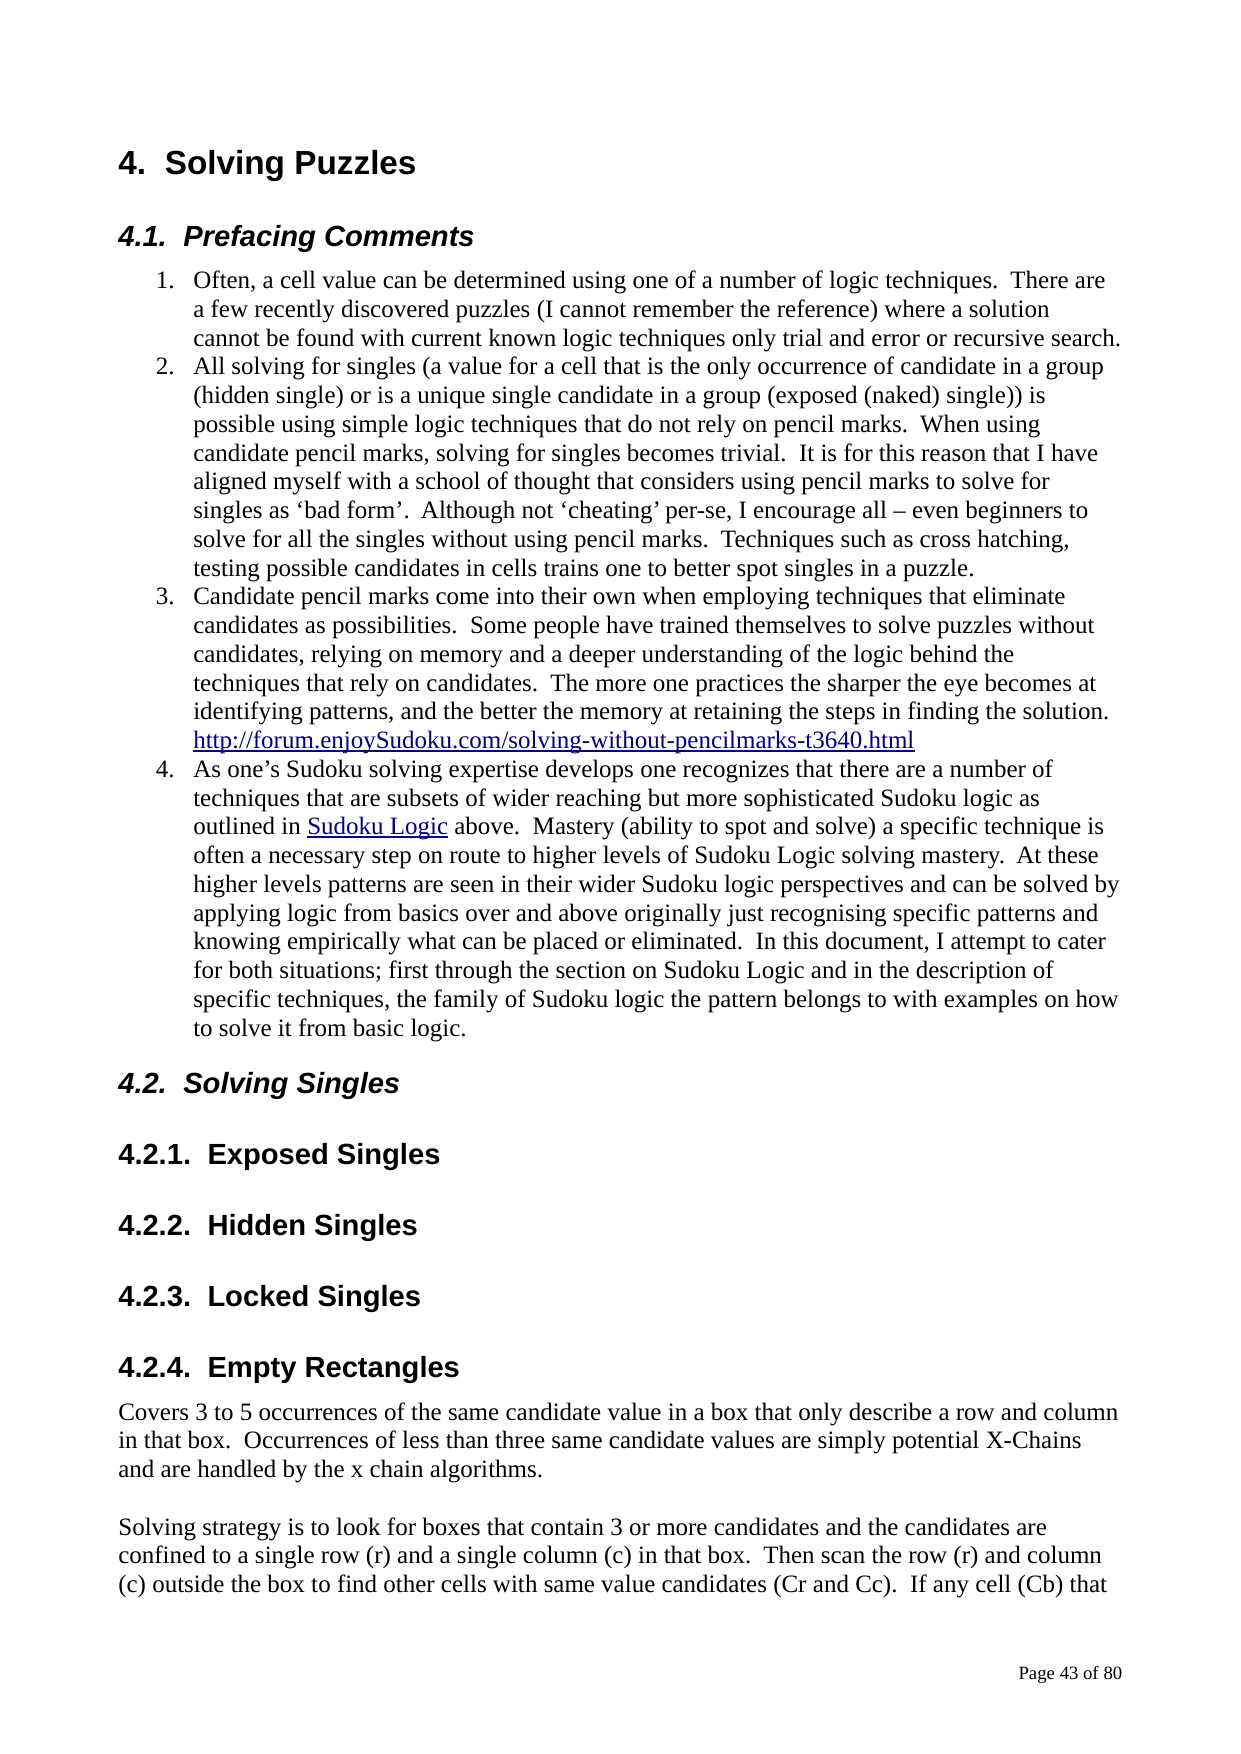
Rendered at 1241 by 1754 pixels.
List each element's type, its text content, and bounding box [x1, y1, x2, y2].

subtitle Solving Singles [118, 1066, 1122, 1100]
text Solving strategy is to look for boxes that contain 3 or more candidates and the candidates are confined to a single row (r) and a single column (c) in that box. Then scan the row (r) and column (c) outside the box to find other cells with same value candidates (Cr and Cc). If any cell (Cb) that [118, 1512, 1122, 1598]
subtitle Hidden Singles [118, 1208, 1122, 1242]
list As one’s Sudoku solving expertise develops one recognizes that there are a number of techniques that are subsets of wider reaching but more sophisticated Sudoku logic as outlined in Sudoku Logic above. Mastery (ability to spot and solve) a specific technique is often a necessary step on route to higher levels of Sudoku Logic solving mastery. At these higher levels patterns are seen in their wider Sudoku logic perspectives and can be solved by applying logic from basics over and above originally just recognising specific patterns and knowing empirically what can be placed or eliminated. In this document, I attempt to cater for both situations; first through the section on Sudoku Logic and in the description of specific techniques, the family of Sudoku logic the pattern belongs to with examples on how to solve it from basic logic. [156, 754, 1122, 1041]
subtitle Exposed Singles [118, 1137, 1122, 1171]
list All solving for singles (a value for a cell that is the only occurrence of candidate in a group (hidden single) or is a unique single candidate in a group (exposed (naked) single)) is possible using simple logic techniques that do not rely on pencil marks. When using candidate pencil marks, solving for singles becomes trivial. It is for this reason that I have aligned myself with a school of thought that considers using pencil marks to solve for singles as ‘bad form’. Although not ‘cheating’ per-se, I encourage all – even beginners to solve for all the singles without using pencil marks. Techniques such as cross hatching, testing possible candidates in cells trains one to better spot singles in a puzzle. [156, 351, 1122, 581]
subtitle Solving Puzzles [118, 143, 1122, 182]
text Covers 3 to 5 occurrences of the same candidate value in a box that only describe a row and column in that box. Occurrences of less than three same candidate values are simply potential X-Chains and are handled by the x chain algorithms. [118, 1397, 1122, 1483]
subtitle Prefacing Comments [118, 219, 1122, 253]
list Often, a cell value can be determined using one of a number of logic techniques. There are a few recently discovered puzzles (I cannot remember the reference) where a solution cannot be found with current known logic techniques only trial and error or recursive search. [156, 265, 1122, 351]
list Candidate pencil marks come into their own when employing techniques that eliminate candidates as possibilities. Some people have trained themselves to solve puzzles without candidates, relying on memory and a deeper understanding of the logic behind the techniques that rely on candidates. The more one practices the sharper the eye becomes at identifying patterns, and the better the memory at retaining the steps in finding the solution. http://forum.enjoySudoku.com/solving-without-pencilmarks-t3640.html [156, 581, 1122, 754]
subtitle Empty Rectangles [118, 1351, 1122, 1384]
subtitle Locked Singles [118, 1279, 1122, 1313]
